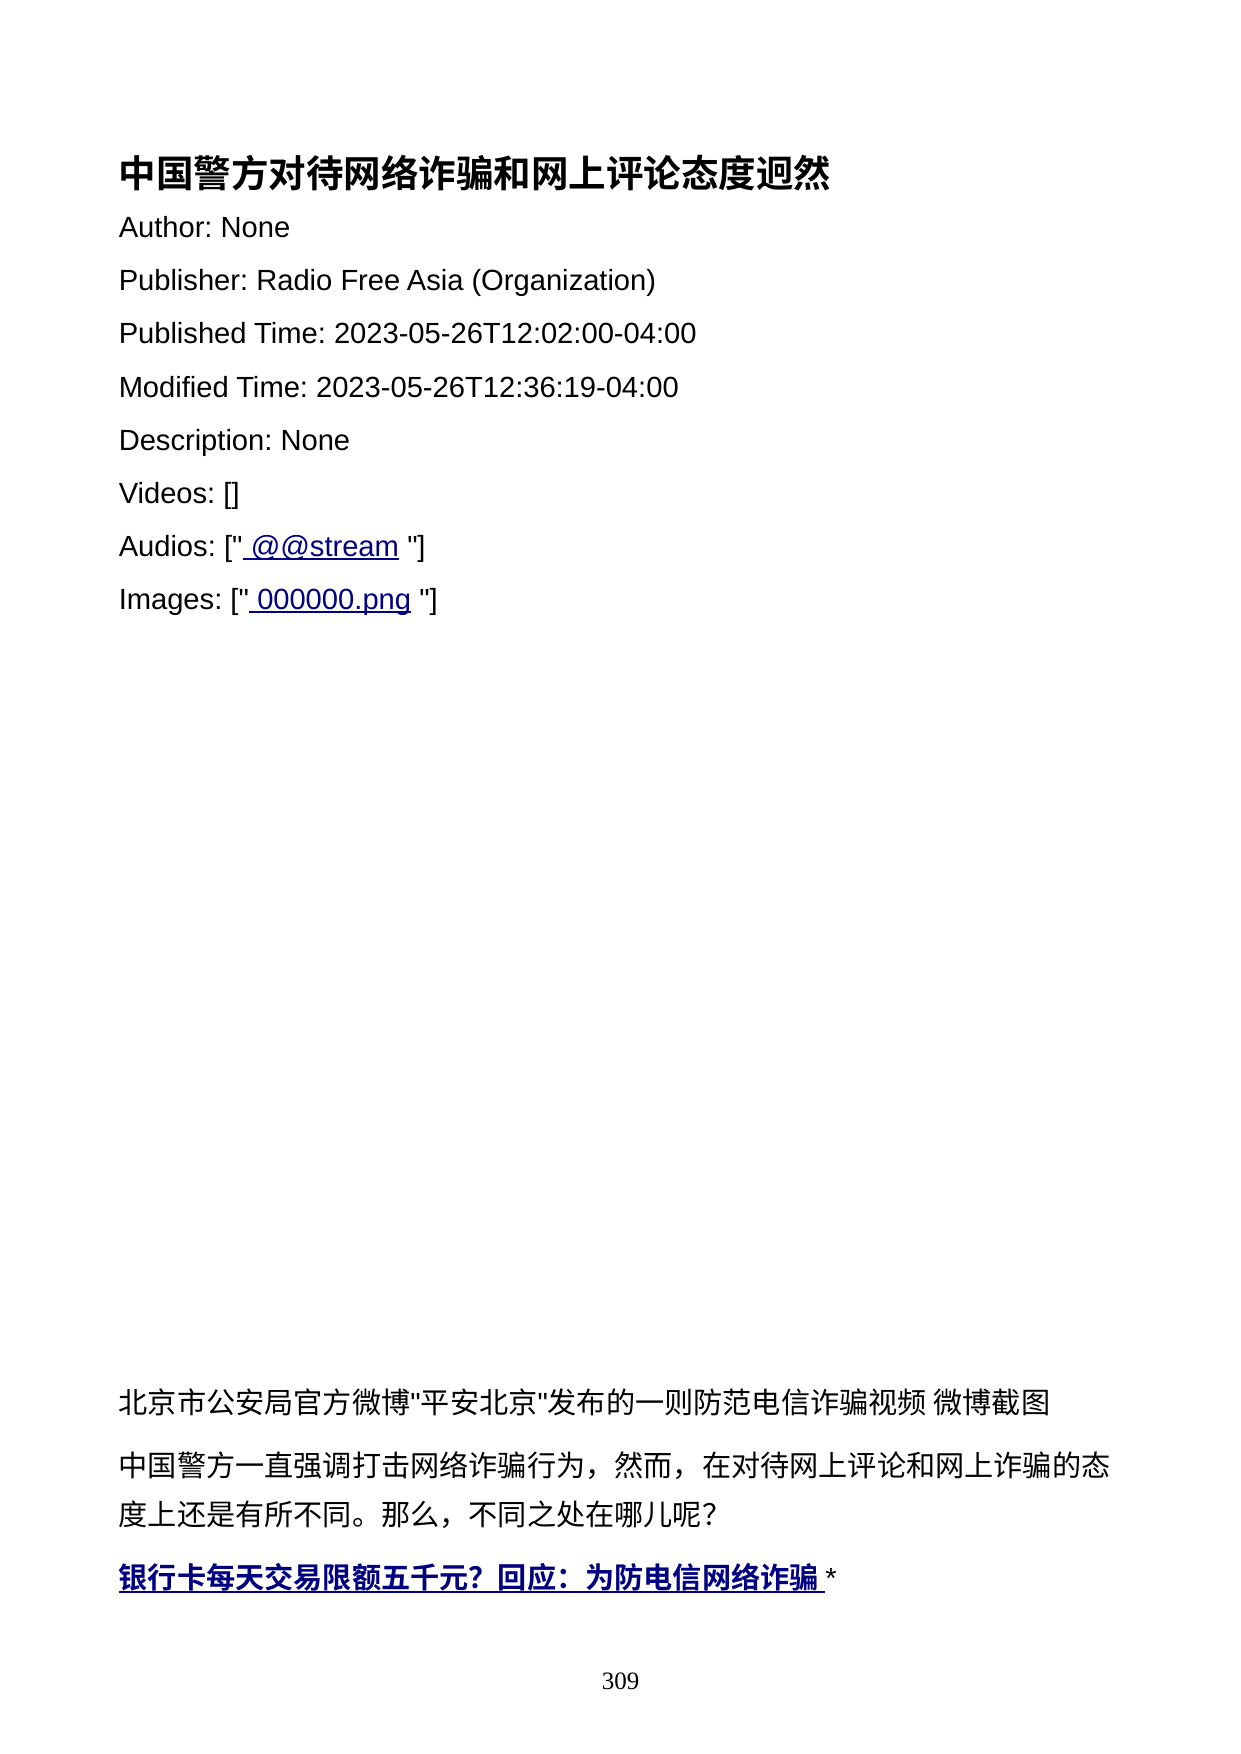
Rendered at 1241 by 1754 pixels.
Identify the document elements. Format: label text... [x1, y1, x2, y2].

text Images: [" 000000.png "] [118, 582, 1122, 616]
subtitle 中国警方对待网络诈骗和网上评论态度迥然 [118, 143, 1122, 198]
text 北京市公安局官方微博"平安北京"发布的一则防范电信诈骗视频 微博截图 [118, 635, 1122, 1422]
text Published Time: 2023-05-26T12:02:00-04:00 [118, 317, 1122, 350]
text 银行卡每天交易限额五千元？回应：为防电信网络诈骗 * [118, 1554, 1122, 1597]
text Videos: [] [118, 476, 1122, 509]
text Description: None [118, 423, 1122, 456]
text Author: None [118, 210, 1122, 244]
text Modified Time: 2023-05-26T12:36:19-04:00 [118, 370, 1122, 403]
text 中国警方一直强调打击网络诈骗行为，然而，在对待网上评论和网上诈骗的态度上还是有所不同。那么，不同之处在哪儿呢？ [118, 1443, 1122, 1534]
text Audios: [" @@stream "] [118, 529, 1122, 563]
text Publisher: Radio Free Asia (Organization) [118, 263, 1122, 297]
